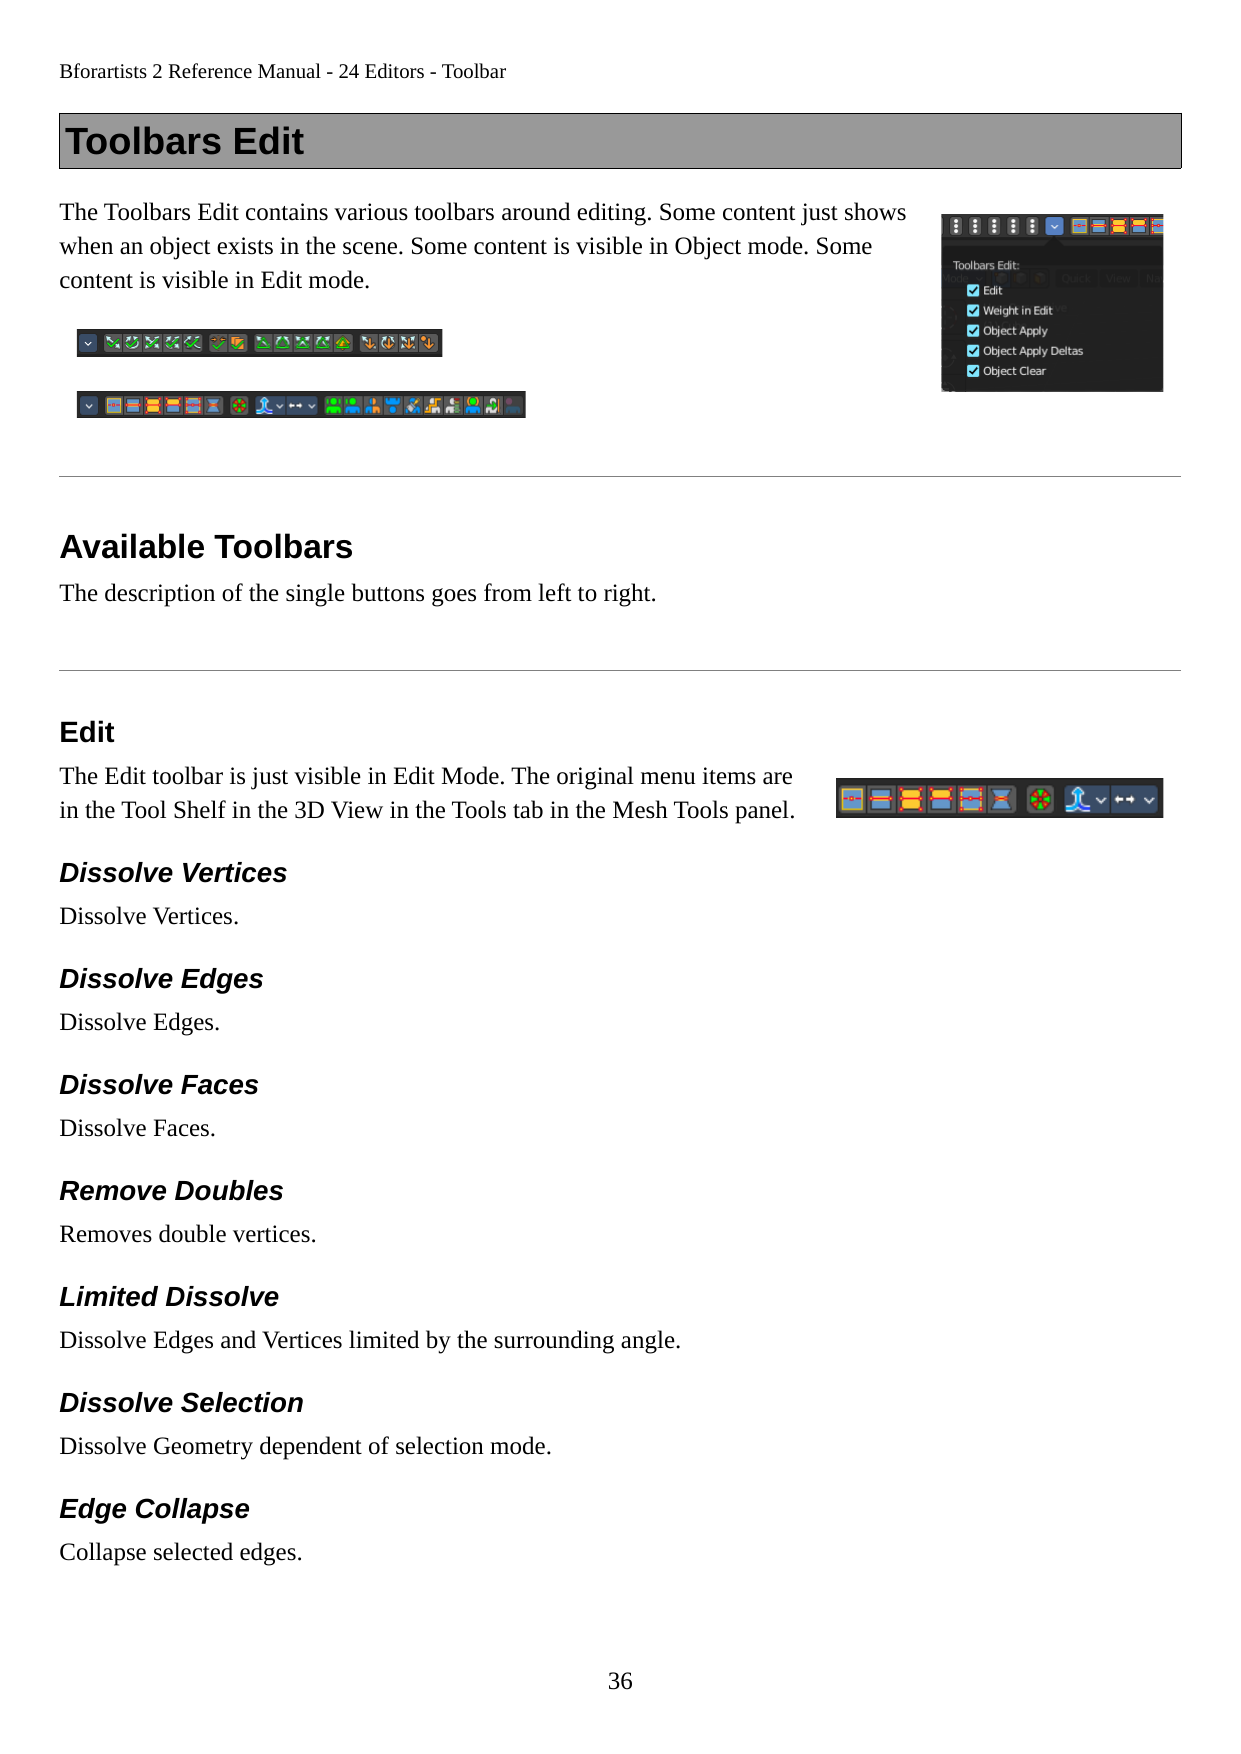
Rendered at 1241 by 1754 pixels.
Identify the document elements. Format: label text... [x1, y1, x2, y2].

text Dissolve Edges. [59, 1007, 1181, 1036]
subtitle Dissolve Vertices [59, 857, 1181, 889]
text Dissolve Edges and Vertices limited by the surrounding angle. [59, 1325, 1181, 1354]
text The description of the single buttons goes from left to right. [59, 578, 1181, 607]
text The Edit toolbar is just visible in Edit Mode. The original menu items are in the Tool Shelf in the 3D View in the Tools tab in the Mesh Tools panel. [59, 761, 1181, 824]
text Dissolve Vertices. [59, 901, 1181, 930]
subtitle Limited Dissolve [59, 1281, 1181, 1312]
subtitle Edit [59, 714, 1181, 748]
text The Toolbars Edit contains various toolbars around editing. Some content just shows when an object exists in the scene. Some content is visible in Object mode. Some content is visible in Edit mode. [59, 197, 1181, 294]
text Dissolve Geometry dependent of selection mode. [59, 1431, 1181, 1460]
subtitle Available Toolbars [59, 527, 1181, 566]
picture [76, 391, 526, 418]
text Collapse selected edges. [59, 1537, 1181, 1566]
table_header Toolbars Edit [60, 114, 1181, 168]
subtitle Dissolve Faces [59, 1069, 1181, 1101]
picture [941, 214, 1164, 392]
subtitle Dissolve Edges [59, 963, 1181, 995]
picture [836, 778, 1164, 818]
text Dissolve Faces. [59, 1113, 1181, 1142]
text Removes double vertices. [59, 1219, 1181, 1248]
subtitle Edge Collapse [59, 1492, 1181, 1524]
subtitle Dissolve Selection [59, 1387, 1181, 1418]
subtitle Remove Doubles [59, 1175, 1181, 1207]
picture [76, 329, 443, 357]
